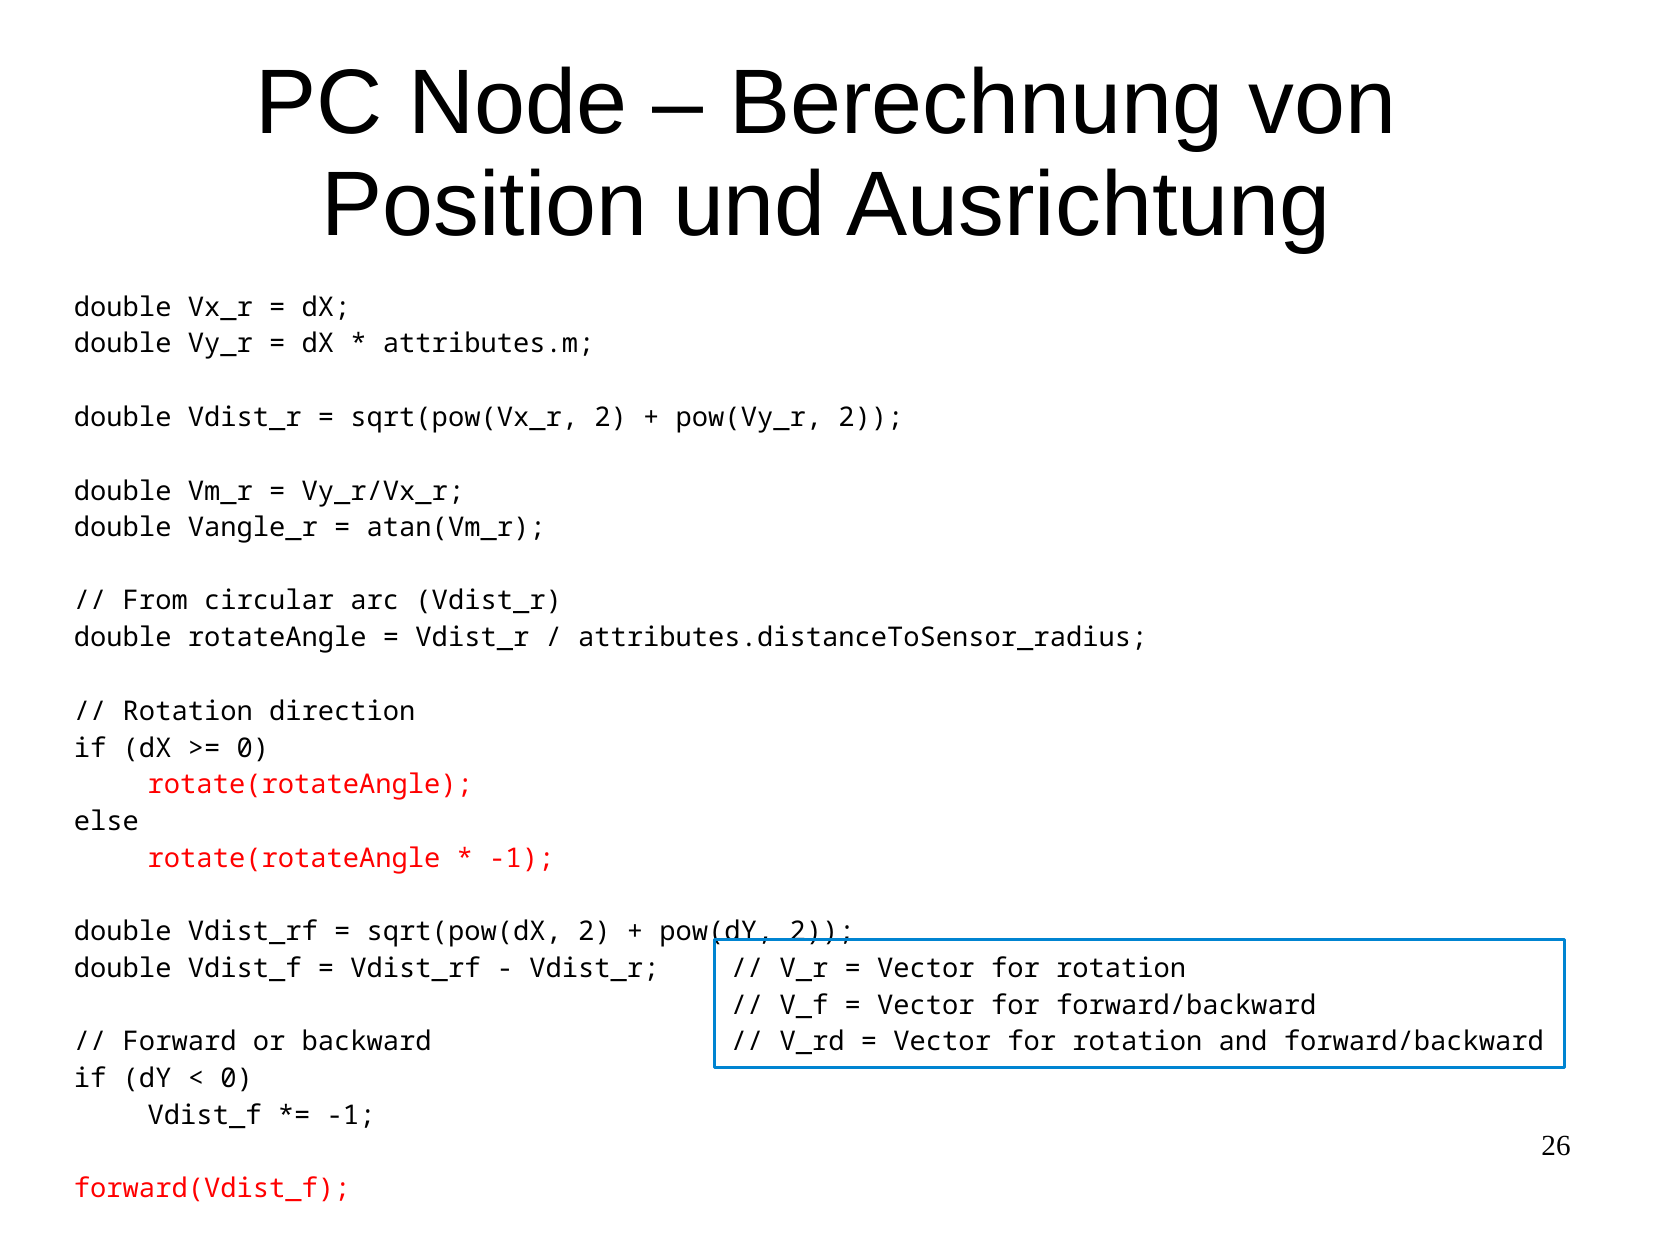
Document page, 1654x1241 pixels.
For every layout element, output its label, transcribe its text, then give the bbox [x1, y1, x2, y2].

text_box double Vx_r = dX; double Vy_r = dX * attributes.m; double Vdist_r = sqrt(pow(Vx_r, 2) + pow(Vy_r, 2)); double Vm_r = Vy_r/Vx_r; double Vangle_r = atan(Vm_r); // From circular arc (Vdist_r) double rotateAngle = Vdist_r / attributes.distanceToSensor_radius; // Rotation direction if (dX >= 0) rotate(rotateAngle); else rotate(rotateAngle * -1); double Vdist_rf = sqrt(pow(dX, 2) + pow(dY, 2)); double Vdist_f = Vdist_rf - Vdist_r; // Forward or backward if (dY < 0) Vdist_f *= -1; forward(Vdist_f); [59, 280, 1164, 1134]
text_box // V_r = Vector for rotation // V_f = Vector for forward/backward // V_rd = Vector for rotation and forward/backward [714, 939, 1565, 1053]
title PC Node – Berechnung von Position und Ausrichtung [82, 49, 1571, 257]
